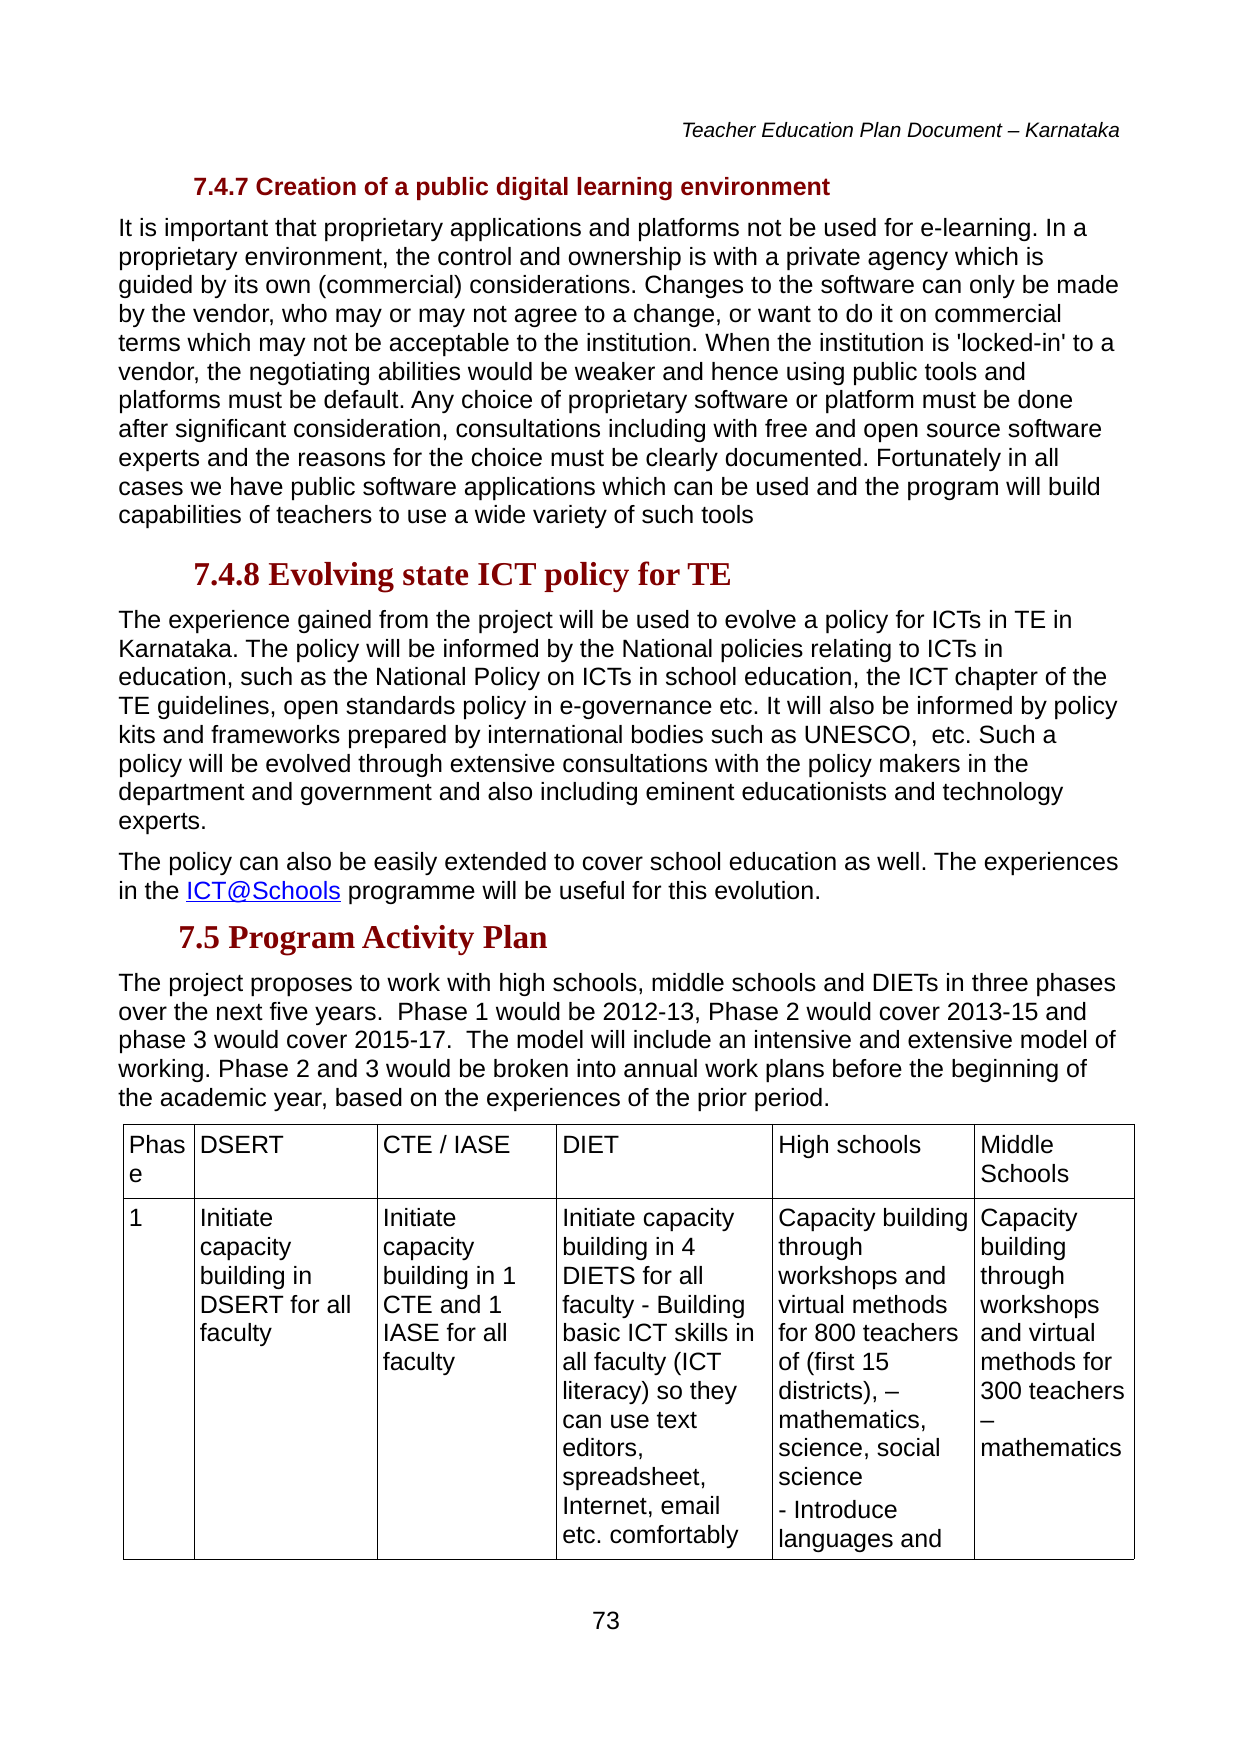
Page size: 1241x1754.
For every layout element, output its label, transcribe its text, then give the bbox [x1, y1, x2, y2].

text The policy can also be easily extended to cover school education as well. The experiences in the ICT@Schools programme will be useful for this evolution. [118, 847, 1122, 905]
text The experience gained from the project will be used to evolve a policy for ICTs in TE in Karnataka. The policy will be informed by the National policies relating to ICTs in education, such as the National Policy on ICTs in school education, the ICT chapter of the TE guidelines, open standards policy in e-governance etc. It will also be informed by policy kits and frameworks prepared by international bodies such as UNESCO, etc. Such a policy will be evolved through extensive consultations with the policy makers in the department and government and also including eminent educationists and technology experts. [118, 605, 1122, 835]
text The project proposes to work with high schools, middle schools and DIETs in three phases over the next five years. Phase 1 would be 2012-13, Phase 2 would cover 2013-15 and phase 3 would cover 2015-17. The model will include an intensive and extensive model of working. Phase 2 and 3 would be broken into annual work plans before the beginning of the academic year, based on the experiences of the prior period. [118, 968, 1122, 1111]
subtitle 7.5 Program Activity Plan [118, 917, 1122, 956]
table_cell Initiate capacity building in 4 DIETS for all faculty - Building basic ICT skills in all faculty (ICT literacy) so they can use text editors, spreadsheet, Internet, email etc. comfortably [557, 1199, 772, 1559]
subtitle 7.4.7 Creation of a public digital learning environment [118, 172, 1122, 200]
table_cell Capacity building through workshops and virtual methods for 300 teachers – mathematics [975, 1199, 1134, 1559]
table_cell Initiate capacity building in 1 CTE and 1 IASE for all faculty [378, 1199, 556, 1559]
table_header Phase [124, 1125, 194, 1198]
table_header DIET [557, 1125, 772, 1198]
table_header High schools [773, 1125, 974, 1198]
subtitle 7.4.8 Evolving state ICT policy for TE [118, 554, 1122, 592]
table_header DSERT [195, 1125, 377, 1198]
table_header Middle Schools [975, 1125, 1134, 1198]
table_cell Initiate capacity building in DSERT for all faculty [195, 1199, 377, 1559]
table_header CTE / IASE [378, 1125, 556, 1198]
table_cell Capacity building through workshops and virtual methods for 800 teachers of (first 15 districts), – mathematics, science, social science - Introduce languages and [773, 1199, 974, 1559]
table_cell 1 [124, 1199, 194, 1559]
text It is important that proprietary applications and platforms not be used for e-learning. In a proprietary environment, the control and ownership is with a private agency which is guided by its own (commercial) considerations. Changes to the software can only be made by the vendor, who may or may not agree to a change, or want to do it on commercial terms which may not be acceptable to the institution. When the institution is 'locked-in' to a vendor, the negotiating abilities would be weaker and hence using public tools and platforms must be default. Any choice of proprietary software or platform must be done after significant consideration, consultations including with free and open source software experts and the reasons for the choice must be clearly documented. Fortunately in all cases we have public software applications which can be used and the program will build capabilities of teachers to use a wide variety of such tools [118, 213, 1122, 529]
